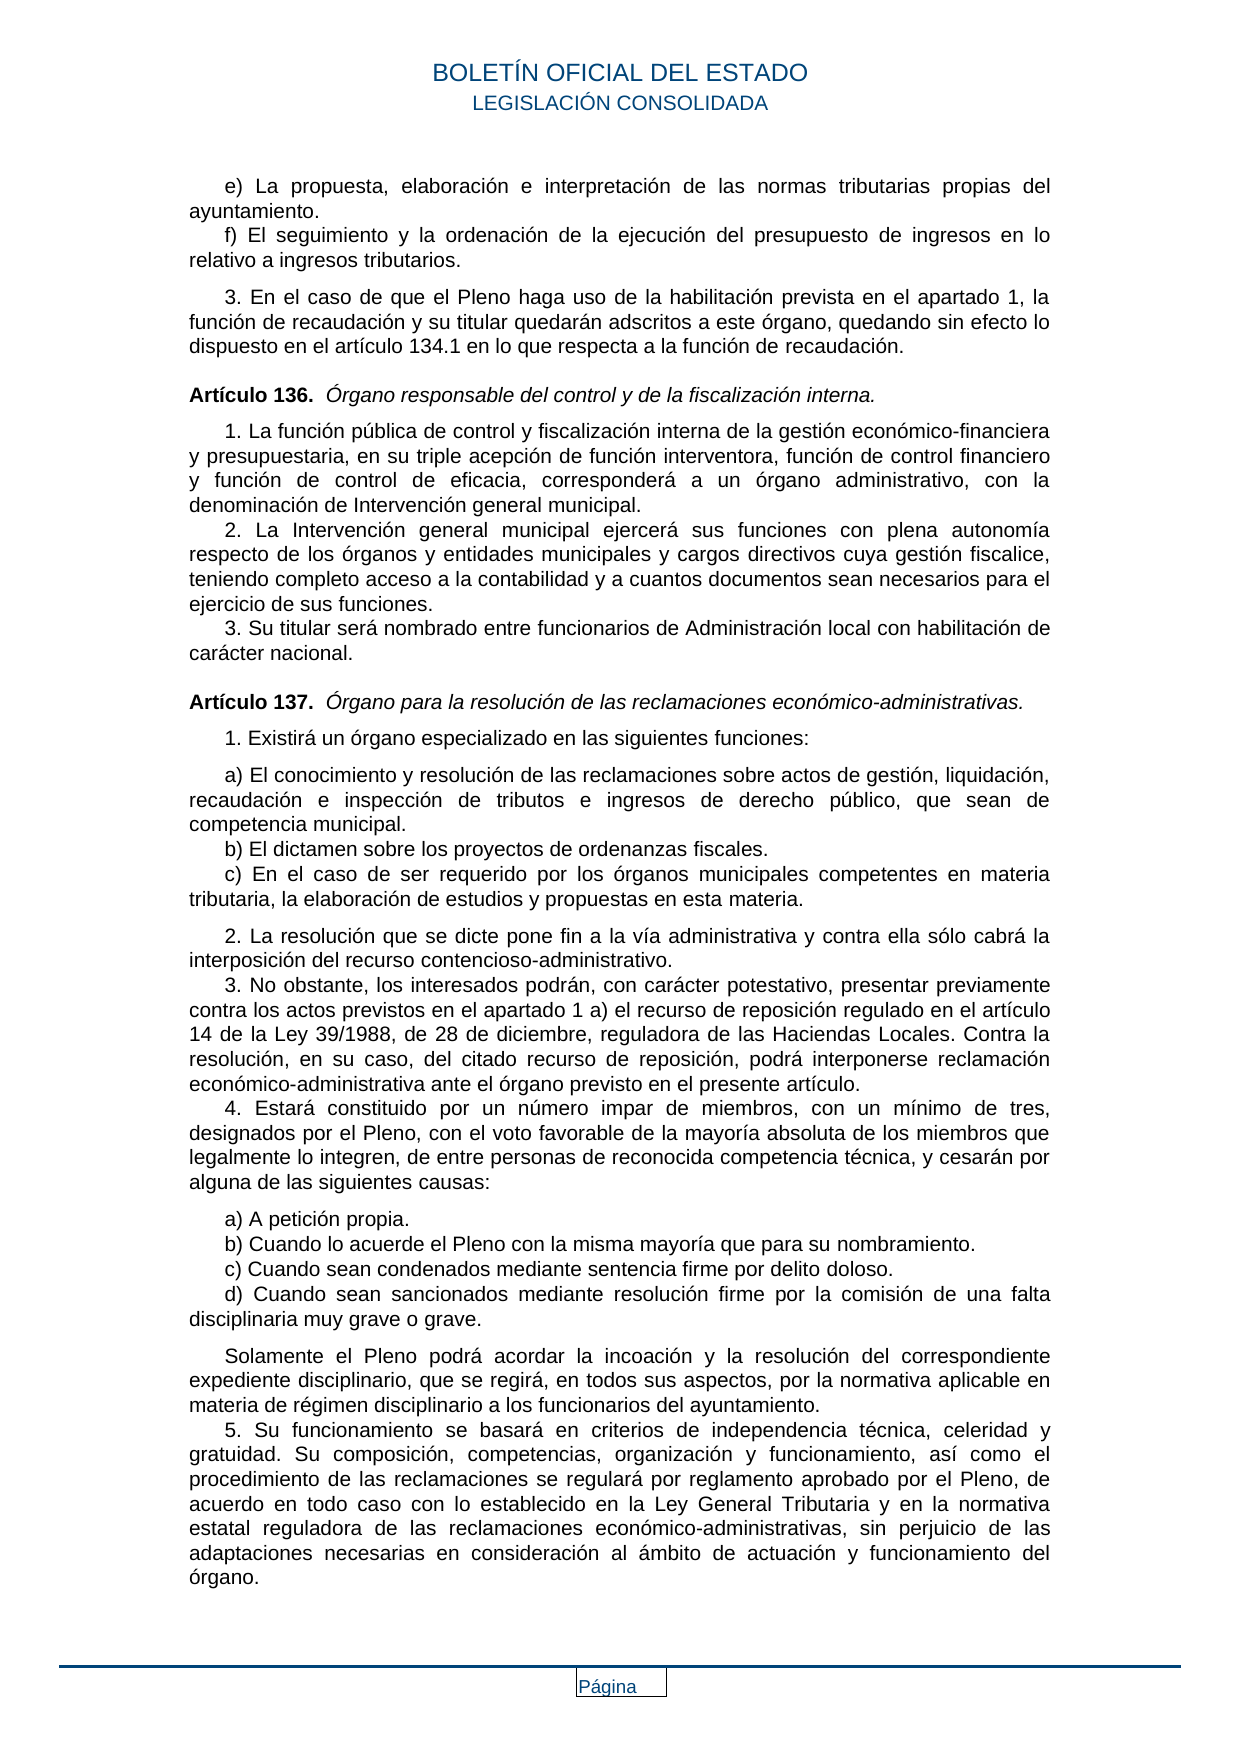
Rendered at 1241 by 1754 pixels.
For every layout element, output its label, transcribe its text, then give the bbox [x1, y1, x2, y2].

list Su funcionamiento se basará en criterios de independencia técnica, celeridad y gratuidad. Su composición, competencias, organización y funcionamiento, así como el procedimiento de las reclamaciones se regulará por reglamento aprobado por el Pleno, de acuerdo en todo caso con lo establecido en la Ley General Tributaria y en la normativa estatal reguladora de las reclamaciones económico-administrativas, sin perjuicio de las adaptaciones necesarias en consideración al ámbito de actuación y funcionamiento del órgano. [189, 1418, 1052, 1589]
text Solamente el Pleno podrá acordar la incoación y la resolución del correspondiente expediente disciplinario, que se regirá, en todos sus aspectos, por la normativa aplicable en materia de régimen disciplinario a los funcionarios del ayuntamiento. [189, 1344, 1051, 1417]
text Artículo 136. Órgano responsable del control y de la fiscalización interna. [189, 383, 1194, 407]
list Estará constituido por un número impar de miembros, con un mínimo de tres, designados por el Pleno, con el voto favorable de la mayoría absoluta de los miembros que legalmente lo integren, de entre personas de reconocida competencia técnica, y cesarán por alguna de las siguientes causas: [189, 1096, 1051, 1194]
list En el caso de ser requerido por los órganos municipales competentes en materia tributaria, la elaboración de estudios y propuestas en esta materia. [189, 862, 1051, 911]
list A petición propia. [189, 1207, 1194, 1231]
list Cuando lo acuerde el Pleno con la misma mayoría que para su nombramiento. [224, 1232, 1194, 1256]
list Su titular será nombrado entre funcionarios de Administración local con habilitación de carácter nacional. [189, 616, 1051, 664]
list El seguimiento y la ordenación de la ejecución del presupuesto de ingresos en lo relativo a ingresos tributarios. [189, 223, 1051, 272]
list La propuesta, elaboración e interpretación de las normas tributarias propias del ayuntamiento. [189, 174, 1051, 222]
list La función pública de control y fiscalización interna de la gestión económico-financiera y presupuestaria, en su triple acepción de función interventora, función de control financiero y función de control de eficacia, corresponderá a un órgano administrativo, con la denominación de Intervención general municipal. [189, 419, 1051, 517]
list En el caso de que el Pleno haga uso de la habilitación prevista en el apartado 1, la función de recaudación y su titular quedarán adscritos a este órgano, quedando sin efecto lo dispuesto en el artículo 134.1 en lo que respecta a la función de recaudación. [189, 285, 1052, 358]
list Cuando sean condenados mediante sentencia firme por delito doloso. [224, 1257, 1194, 1281]
list La resolución que se dicte pone fin a la vía administrativa y contra ella sólo cabrá la interposición del recurso contencioso-administrativo. [189, 924, 1051, 972]
list La Intervención general municipal ejercerá sus funciones con plena autonomía respecto de los órganos y entidades municipales y cargos directivos cuya gestión fiscalice, teniendo completo acceso a la contabilidad y a cuantos documentos sean necesarios para el ejercicio de sus funciones. [189, 518, 1051, 615]
list Cuando sean sancionados mediante resolución firme por la comisión de una falta disciplinaria muy grave o grave. [189, 1282, 1051, 1331]
text Artículo 137. Órgano para la resolución de las reclamaciones económico-administrativas. [189, 689, 1194, 713]
list No obstante, los interesados podrán, con carácter potestativo, presentar previamente contra los actos previstos en el apartado 1 a) el recurso de reposición regulado en el artículo 14 de la Ley 39/1988, de 28 de diciembre, reguladora de las Haciendas Locales. Contra la resolución, en su caso, del citado recurso de reposición, podrá interponerse reclamación económico-administrativa ante el órgano previsto en el presente artículo. [189, 973, 1052, 1095]
list Existirá un órgano especializado en las siguientes funciones: [189, 726, 1194, 749]
list El conocimiento y resolución de las reclamaciones sobre actos de gestión, liquidación, recaudación e inspección de tributos e ingresos de derecho público, que sean de competencia municipal. [189, 763, 1051, 836]
list El dictamen sobre los proyectos de ordenanzas fiscales. [224, 837, 1194, 861]
